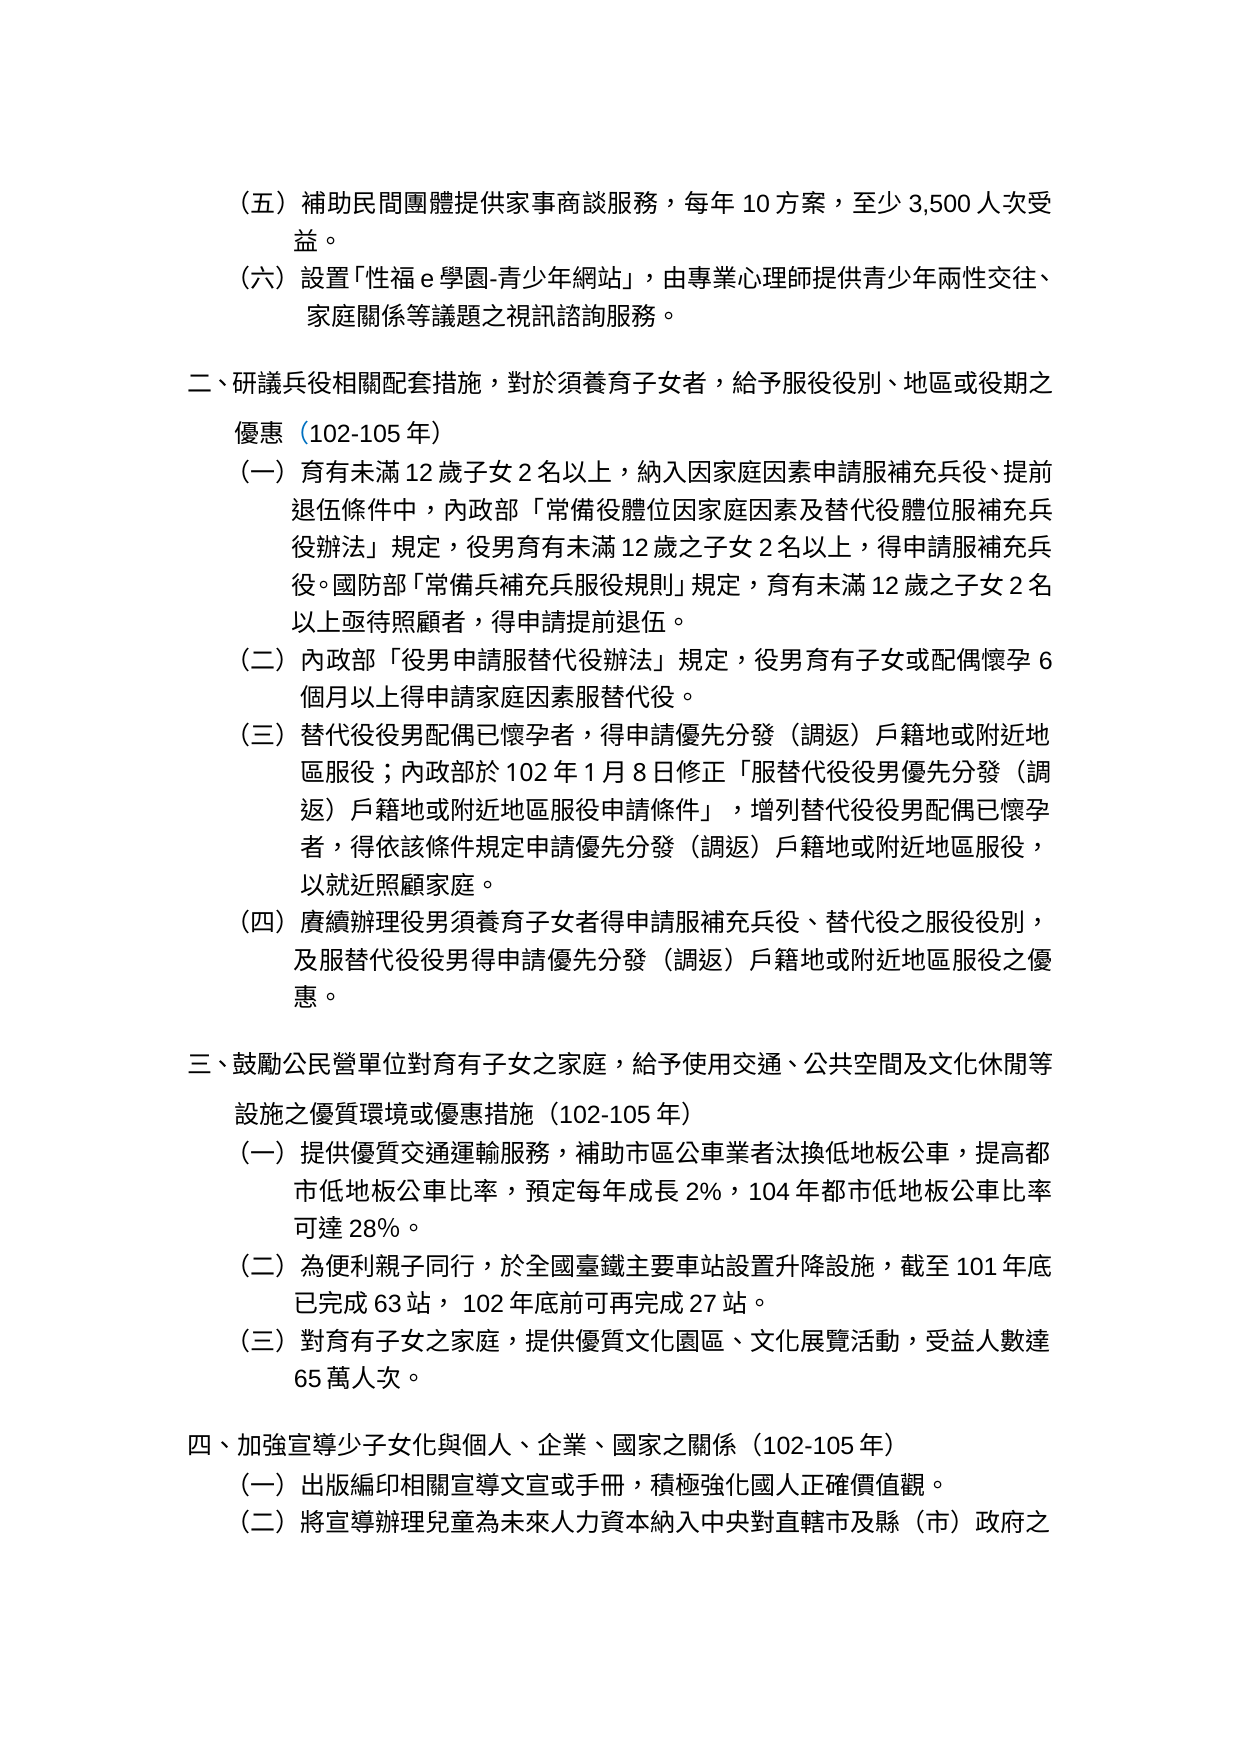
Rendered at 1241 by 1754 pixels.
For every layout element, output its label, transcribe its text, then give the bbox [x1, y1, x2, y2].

text （二）為便利親子同行，於全國臺鐵主要車站設置升降設施，截至101年底已完成63站， 102年底前可再完成27站。 [225, 1246, 1053, 1321]
text 三、鼓勵公民營單位對育有子女之家庭，給予使用交通、公共空間及文化休閒等設施之優質環境或優惠措施（102-105年） [187, 1033, 1053, 1133]
text （二）將宣導辦理兒童為未來人力資本納入中央對直轄市及縣（市）政府之 [225, 1502, 1053, 1539]
text （二）內政部「役男申請服替代役辦法」規定，役男育有子女或配偶懷孕6個月以上得申請家庭因素服替代役。 [225, 639, 1053, 714]
text 二、研議兵役相關配套措施，對於須養育子女者，給予服役役別、地區或役期之優惠（102-105年） [187, 352, 1053, 452]
text （一）育有未滿12歲子女2名以上，納入因家庭因素申請服補充兵役、提前退伍條件中，內政部「常備役體位因家庭因素及替代役體位服補充兵役辦法」規定，役男育有未滿12歲之子女2名以上，得申請服補充兵役。國防部「常備兵補充兵服役規則」規定，育有未滿12歲之子女2名以上亟待照顧者，得申請提前退伍。 [225, 452, 1053, 639]
text （三）替代役役男配偶已懷孕者，得申請優先分發（調返）戶籍地或附近地區服役；內政部於102年1月8日修正「服替代役役男優先分發（調返）戶籍地或附近地區服役申請條件」，增列替代役役男配偶已懷孕者，得依該條件規定申請優先分發（調返）戶籍地或附近地區服役，以就近照顧家庭。 [225, 714, 1053, 902]
text （五）補助民間團體提供家事商談服務，每年10方案，至少3,500人次受益。 [225, 183, 1053, 258]
text （三）對育有子女之家庭，提供優質文化園區、文化展覽活動，受益人數達65萬人次。 [225, 1321, 1053, 1396]
text （四）賡續辦理役男須養育子女者得申請服補充兵役、替代役之服役役別，及服替代役役男得申請優先分發（調返）戶籍地或附近地區服役之優惠。 [225, 902, 1053, 1014]
text （六）設置「性福e學園-青少年網站」，由專業心理師提供青少年兩性交往、家庭關係等議題之視訊諮詢服務。 [225, 258, 1053, 333]
text （一）出版編印相關宣導文宣或手冊，積極強化國人正確價值觀。 [225, 1464, 1053, 1502]
text 四、加強宣導少子女化與個人、企業、國家之關係（102-105年） [187, 1414, 1053, 1464]
text （一）提供優質交通運輸服務，補助市區公車業者汰換低地板公車，提高都市低地板公車比率，預定每年成長2%，104年都市低地板公車比率可達28％。 [225, 1133, 1053, 1246]
